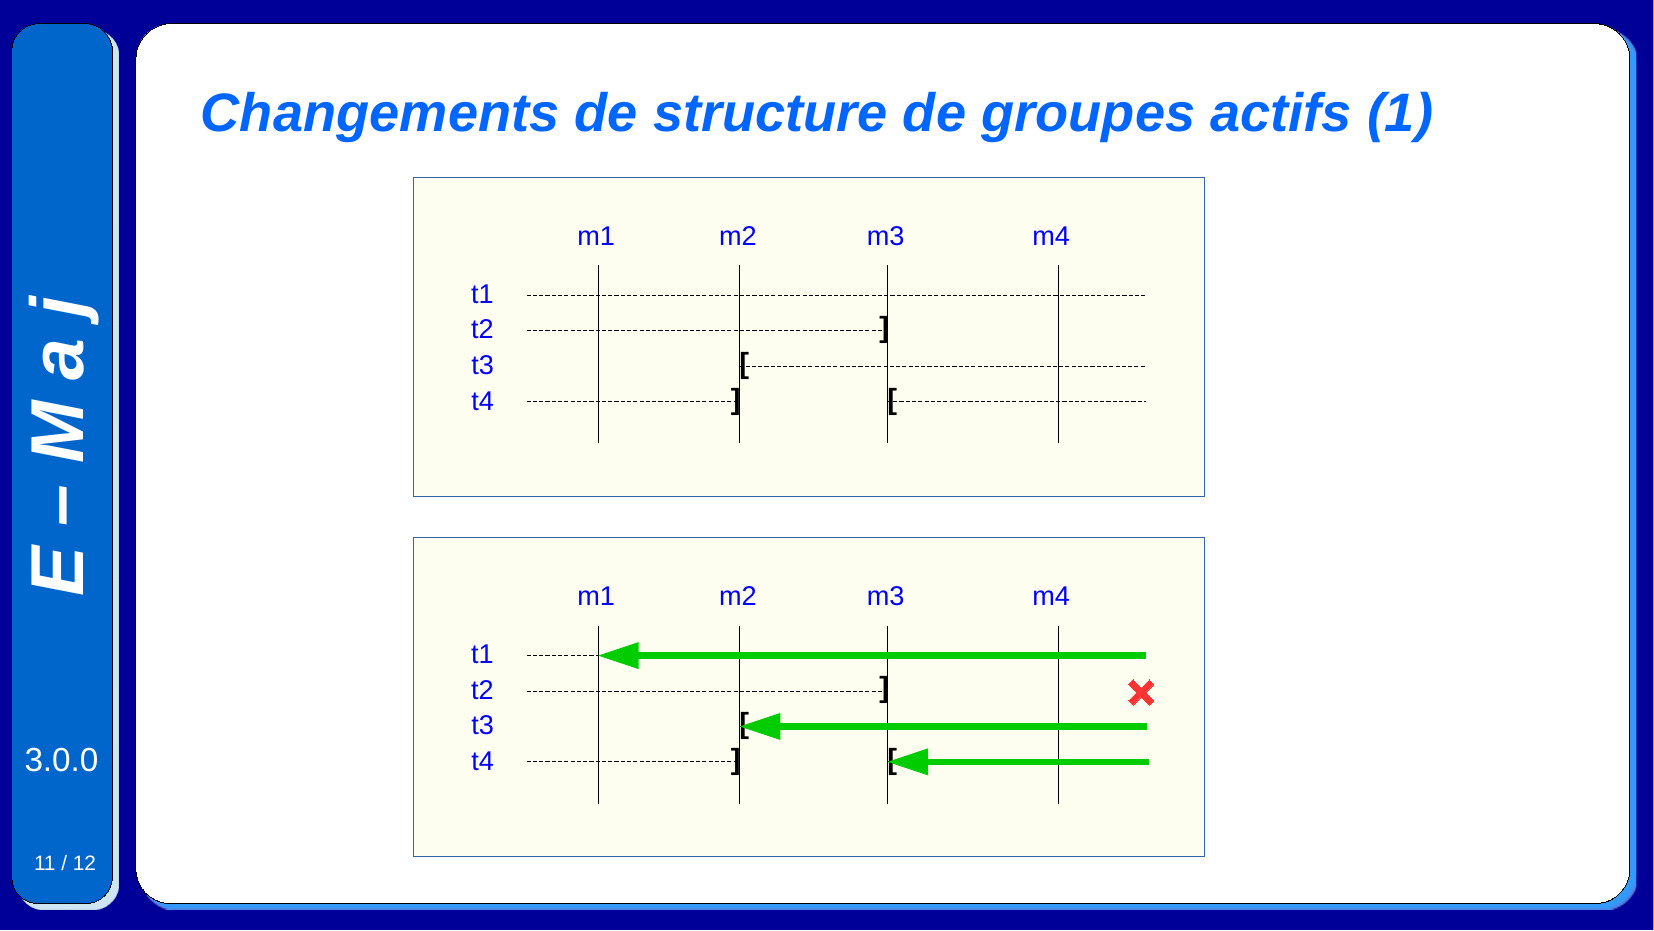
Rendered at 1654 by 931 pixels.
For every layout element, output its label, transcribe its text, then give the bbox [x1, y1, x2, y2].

text_box ] [716, 735, 759, 793]
text_box [413, 191, 1205, 497]
text_box m1 [562, 213, 645, 271]
text_box t4 [456, 378, 518, 435]
text_box [ [872, 735, 916, 793]
text_box ] [716, 375, 759, 433]
text_box t1 [456, 631, 518, 667]
text_box [ [724, 339, 767, 397]
text_box m3 [852, 573, 934, 631]
text_box t2 [456, 667, 518, 702]
text_box [ [872, 375, 916, 433]
text_box ] [864, 303, 907, 361]
text_box ] [864, 663, 907, 721]
text_box t3 [456, 702, 518, 738]
text_box t4 [456, 738, 518, 796]
text_box m4 [1017, 573, 1100, 631]
text_box m2 [704, 213, 787, 271]
text_box t3 [456, 342, 518, 378]
text_box [ [724, 699, 767, 757]
text_box t1 [456, 271, 518, 307]
text_box m2 [704, 573, 787, 631]
text_box t2 [456, 307, 518, 342]
text_box m1 [562, 573, 645, 631]
text_box m4 [1017, 213, 1100, 271]
text_box [413, 537, 1205, 857]
text_box m3 [852, 213, 934, 271]
title Changements de structure de groupes actifs (1) [200, 34, 1575, 191]
